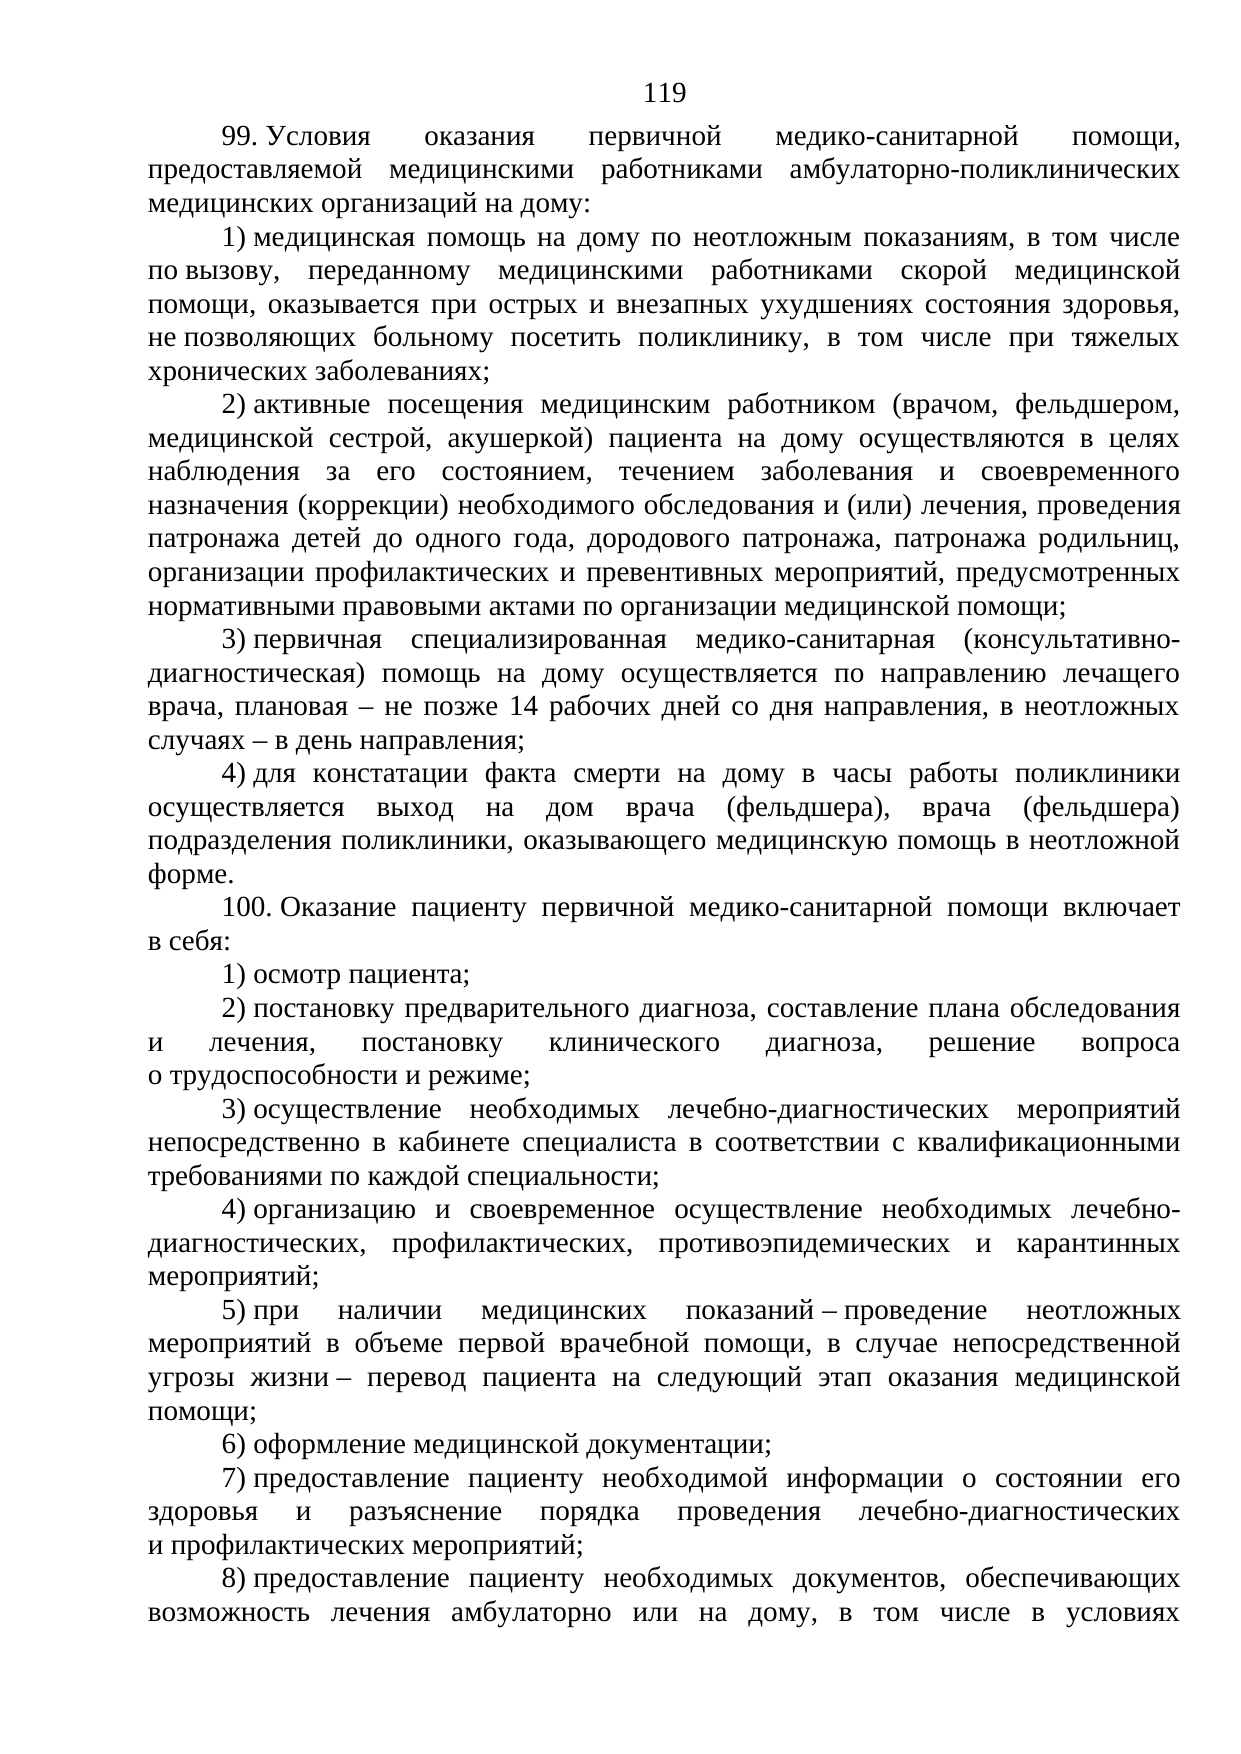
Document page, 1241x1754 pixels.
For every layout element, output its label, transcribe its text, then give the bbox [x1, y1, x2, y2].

text 7) предоставление пациенту необходимой информации о состоянии его здоровья и разъяснение порядка проведения лечебно-диагностических и профилактических мероприятий; [148, 1460, 1181, 1560]
text 8) предоставление пациенту необходимых документов, обеспечивающих возможность лечения амбулаторно или на дому, в том числе в условиях [148, 1560, 1181, 1627]
text 4) для констатации факта смерти на дому в часы работы поликлиники осуществляется выход на дом врача (фельдшера), врача (фельдшера) подразделения поликлиники, оказывающего медицинскую помощь в неотложной форме. [148, 755, 1181, 889]
text 4) организацию и своевременное осуществление необходимых лечебно-диагностических, профилактических, противоэпидемических и карантинных мероприятий; [148, 1191, 1181, 1292]
text 1) осмотр пациента; [148, 957, 1181, 990]
text 5) при наличии медицинских показаний – проведение неотложных мероприятий в объеме первой врачебной помощи, в случае непосредственной угрозы жизни – перевод пациента на следующий этап оказания медицинской помощи; [148, 1292, 1181, 1426]
text 3) осуществление необходимых лечебно-диагностических мероприятий непосредственно в кабинете специалиста в соответствии с квалификационными требованиями по каждой специальности; [148, 1091, 1181, 1191]
text 6) оформление медицинской документации; [148, 1426, 1181, 1460]
text 100. Оказание пациенту первичной медико-санитарной помощи включает в себя: [148, 889, 1181, 957]
text 2) постановку предварительного диагноза, составление плана обследования и лечения, постановку клинического диагноза, решение вопроса о трудоспособности и режиме; [148, 990, 1181, 1091]
text 99. Условия оказания первичной медико-санитарной помощи, предоставляемой медицинскими работниками амбулаторно-поликлинических медицинских организаций на дому: [148, 118, 1181, 219]
text 3) первичная специализированная медико-санитарная (консультативно-диагностическая) помощь на дому осуществляется по направлению лечащего врача, плановая – не позже 14 рабочих дней со дня направления, в неотложных случаях – в день направления; [148, 621, 1181, 755]
text 1) медицинская помощь на дому по неотложным показаниям, в том числе по вызову, переданному медицинскими работниками скорой медицинской помощи, оказывается при острых и внезапных ухудшениях состояния здоровья, не позволяющих больному посетить поликлинику, в том числе при тяжелых хронических заболеваниях; [148, 219, 1181, 386]
text 2) активные посещения медицинским работником (врачом, фельдшером, медицинской сестрой, акушеркой) пациента на дому осуществляются в целях наблюдения за его состоянием, течением заболевания и своевременного назначения (коррекции) необходимого обследования и (или) лечения, проведения патронажа детей до одного года, дородового патронажа, патронажа родильниц, организации профилактических и превентивных мероприятий, предусмотренных нормативными правовыми актами по организации медицинской помощи; [148, 386, 1181, 621]
